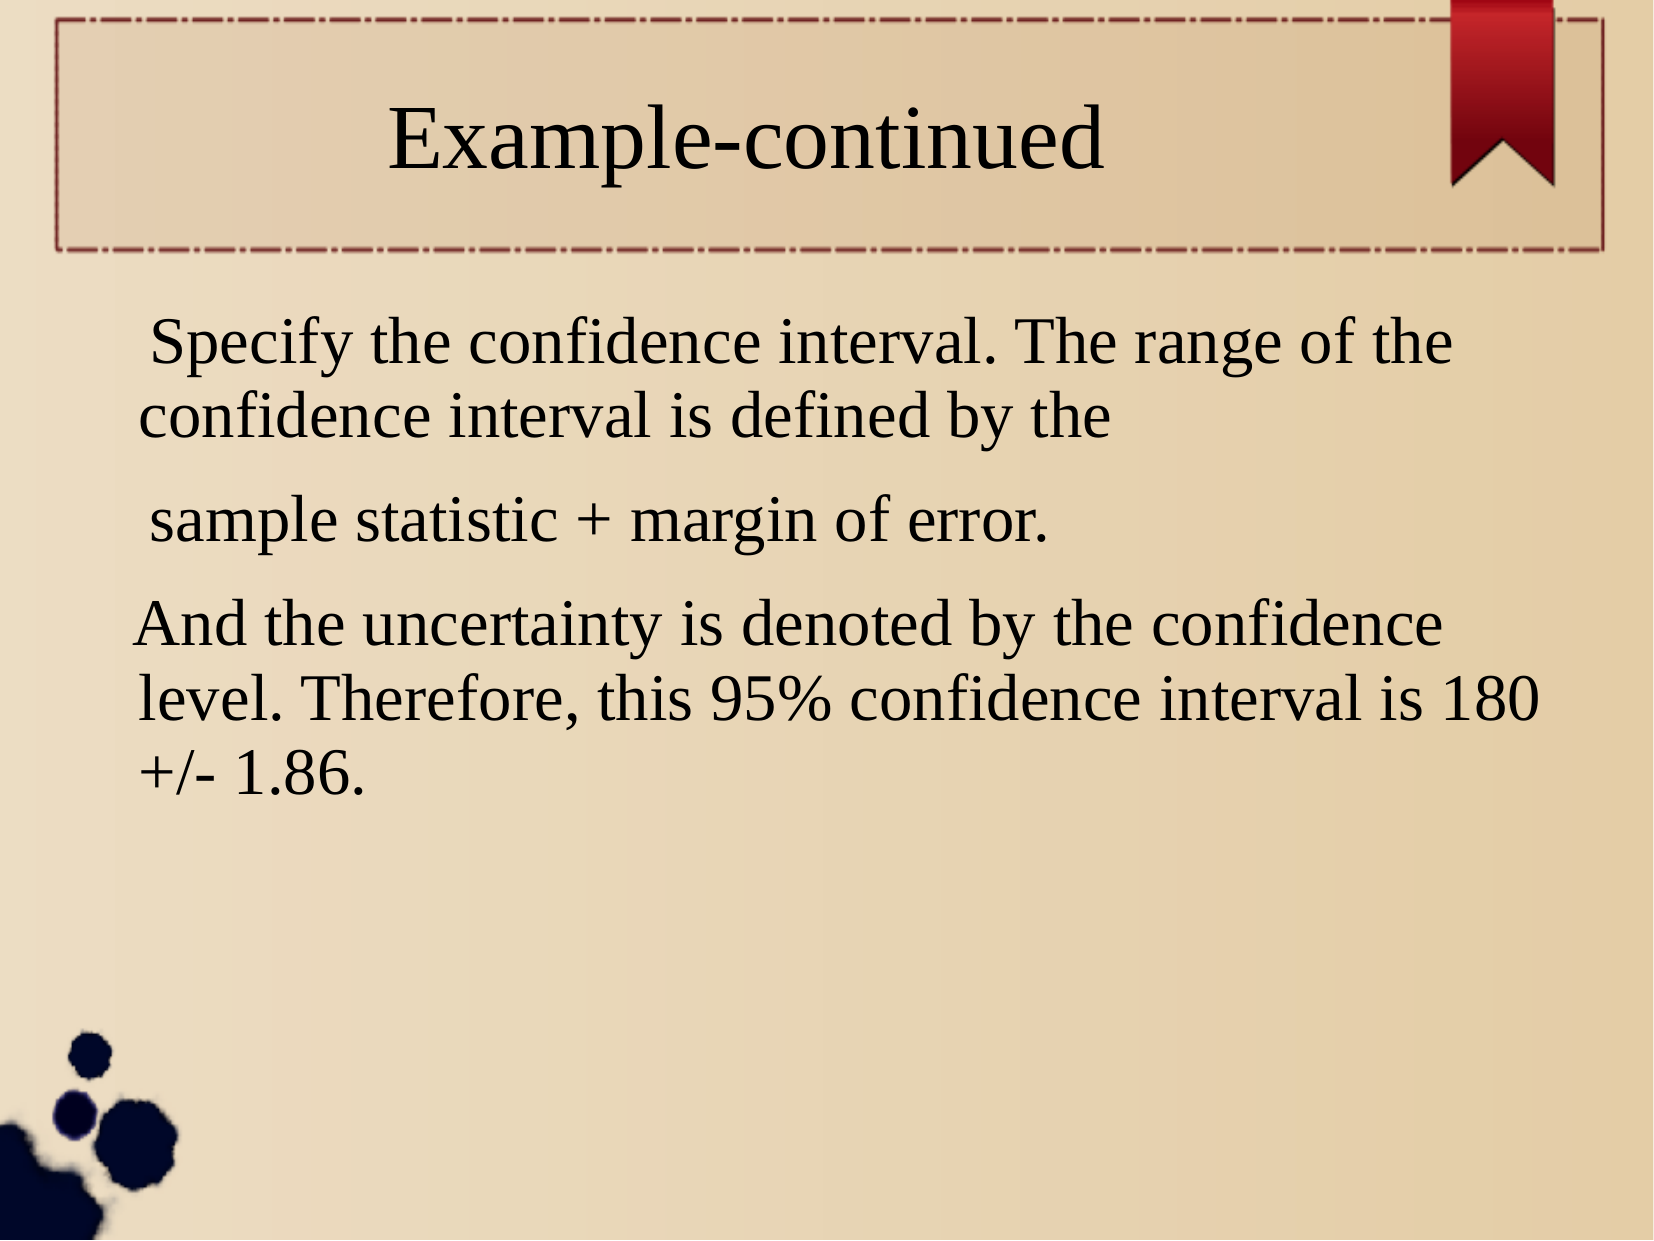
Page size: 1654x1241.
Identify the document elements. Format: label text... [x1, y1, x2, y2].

picture [0, 0, 1654, 1240]
list Specify the confidence interval. The range of the confidence interval is defined by the sample statistic + margin of error. And the uncertainty is denoted by the confidence level. Therefore, this 95% confidence interval is 180 +/- 1.86. [82, 299, 1571, 1019]
title Example-continued [82, 47, 1411, 229]
